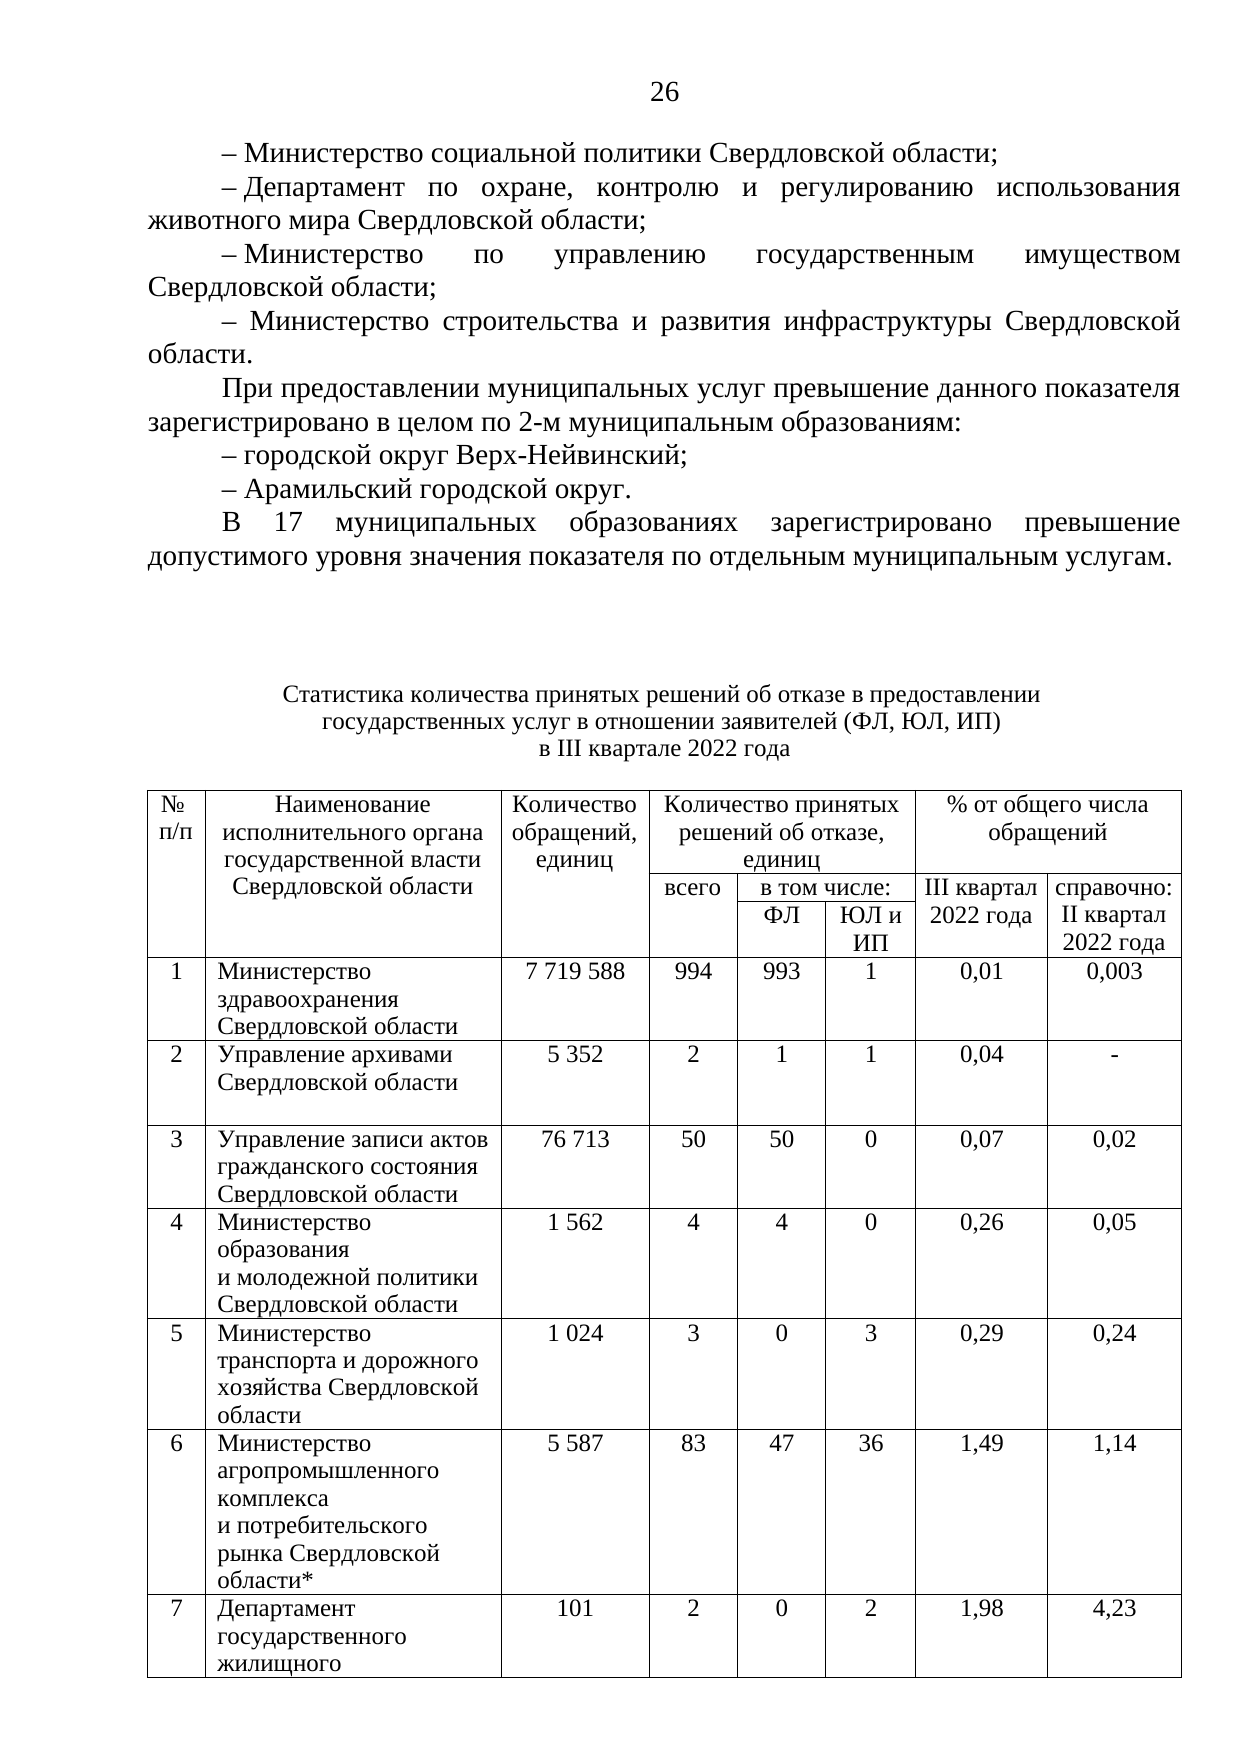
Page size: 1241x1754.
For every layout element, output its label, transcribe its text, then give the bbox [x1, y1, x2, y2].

table_cell 4 [650, 1209, 737, 1318]
table_cell 36 [826, 1430, 915, 1594]
table_cell 7 [148, 1595, 205, 1677]
table_cell 5 352 [502, 1041, 649, 1124]
text В 17 муниципальных образованиях зарегистрировано превышение допустимого уровня значения показателя по отдельным муниципальным услугам. [148, 504, 1181, 571]
text – Министерство по управлению государственным имуществом Свердловской области; [148, 236, 1181, 303]
table_cell 7 719 588 [502, 958, 649, 1040]
table_cell Министерство агропромышленного комплекса и потребительского рынка Свердловской области* [206, 1430, 501, 1594]
text – Министерство строительства и развития инфраструктуры Свердловской области. [148, 303, 1181, 370]
table_cell 3 [148, 1126, 205, 1208]
table_cell 993 [738, 958, 825, 1040]
table_cell 5 [148, 1319, 205, 1429]
table_cell 4,23 [1048, 1595, 1181, 1677]
table_header Наименование исполнительного органа государственной власти Свердловской области [206, 791, 501, 957]
table_cell - [1048, 1041, 1181, 1124]
table_cell 6 [148, 1430, 205, 1594]
table_cell 50 [738, 1126, 825, 1208]
table_cell 0,003 [1048, 958, 1181, 1040]
table_header Количество обращений, единиц [502, 791, 649, 957]
table_cell 994 [650, 958, 737, 1040]
table_cell 2 [650, 1595, 737, 1677]
table_cell 2 [650, 1041, 737, 1124]
table_cell 4 [148, 1209, 205, 1318]
table_cell всего [650, 874, 737, 957]
table_cell 1,49 [916, 1430, 1047, 1594]
text – городской округ Верх-Нейвинский; [148, 437, 1181, 471]
table_cell 1,98 [916, 1595, 1047, 1677]
table_cell 0 [738, 1319, 825, 1429]
text Статистика количества принятых решений об отказе в предоставлении [148, 681, 1181, 708]
table_cell 3 [650, 1319, 737, 1429]
table_cell 3 [826, 1319, 915, 1429]
table_cell 1 024 [502, 1319, 649, 1429]
table_cell 0,04 [916, 1041, 1047, 1124]
table_cell 5 587 [502, 1430, 649, 1594]
text государственных услуг в отношении заявителей (ФЛ, ЮЛ, ИП) [148, 708, 1181, 735]
table_cell 1 [148, 958, 205, 1040]
text – Министерство социальной политики Свердловской области; [148, 135, 1181, 169]
table_cell 0,29 [916, 1319, 1047, 1429]
table_header Количество принятых решений об отказе, единиц [650, 791, 915, 873]
table_cell 0 [826, 1126, 915, 1208]
text – Департамент по охране, контролю и регулированию использования животного мира Свердловской области; [148, 169, 1181, 236]
table_cell 0 [826, 1209, 915, 1318]
table_cell 2 [826, 1595, 915, 1677]
table_cell Министерство образования и молодежной политики Свердловской области [206, 1209, 501, 1318]
table_cell 83 [650, 1430, 737, 1594]
text в III квартале 2022 года [148, 735, 1181, 762]
table_cell 1 [738, 1041, 825, 1124]
table_cell 0,26 [916, 1209, 1047, 1318]
text – Арамильский городской округ. [148, 471, 1181, 504]
table_header % от общего числа обращений [916, 791, 1181, 873]
table_cell справочно: II квартал 2022 года [1048, 874, 1181, 957]
table_cell 0,02 [1048, 1126, 1181, 1208]
table_cell 1 [826, 958, 915, 1040]
text При предоставлении муниципальных услуг превышение данного показателя зарегистрировано в целом по 2-м муниципальным образованиям: [148, 370, 1181, 437]
table_cell 2 [148, 1041, 205, 1124]
table_cell Министерство здравоохранения Свердловской области [206, 958, 501, 1040]
table_header № п/п [148, 791, 205, 957]
table_cell Управление архивами Свердловской области [206, 1041, 501, 1124]
table_cell 0,07 [916, 1126, 1047, 1208]
table_cell ФЛ [738, 902, 825, 957]
table_cell Департамент государственного жилищного [206, 1595, 501, 1677]
table_cell Министерство транспорта и дорожного хозяйства Свердловской области [206, 1319, 501, 1429]
table_cell 0,01 [916, 958, 1047, 1040]
table_cell 101 [502, 1595, 649, 1677]
table_cell 47 [738, 1430, 825, 1594]
table_cell 0,05 [1048, 1209, 1181, 1318]
table_cell III квартал 2022 года [916, 874, 1047, 957]
table_cell в том числе: [738, 874, 915, 901]
table_cell 4 [738, 1209, 825, 1318]
table_cell 76 713 [502, 1126, 649, 1208]
table_cell 0 [738, 1595, 825, 1677]
table_cell 1 [826, 1041, 915, 1124]
table_cell ЮЛ и ИП [826, 902, 915, 957]
table_cell 0,24 [1048, 1319, 1181, 1429]
table_cell 1 562 [502, 1209, 649, 1318]
table_cell Управление записи актов гражданского состояния Свердловской области [206, 1126, 501, 1208]
table_cell 1,14 [1048, 1430, 1181, 1594]
table_cell 50 [650, 1126, 737, 1208]
